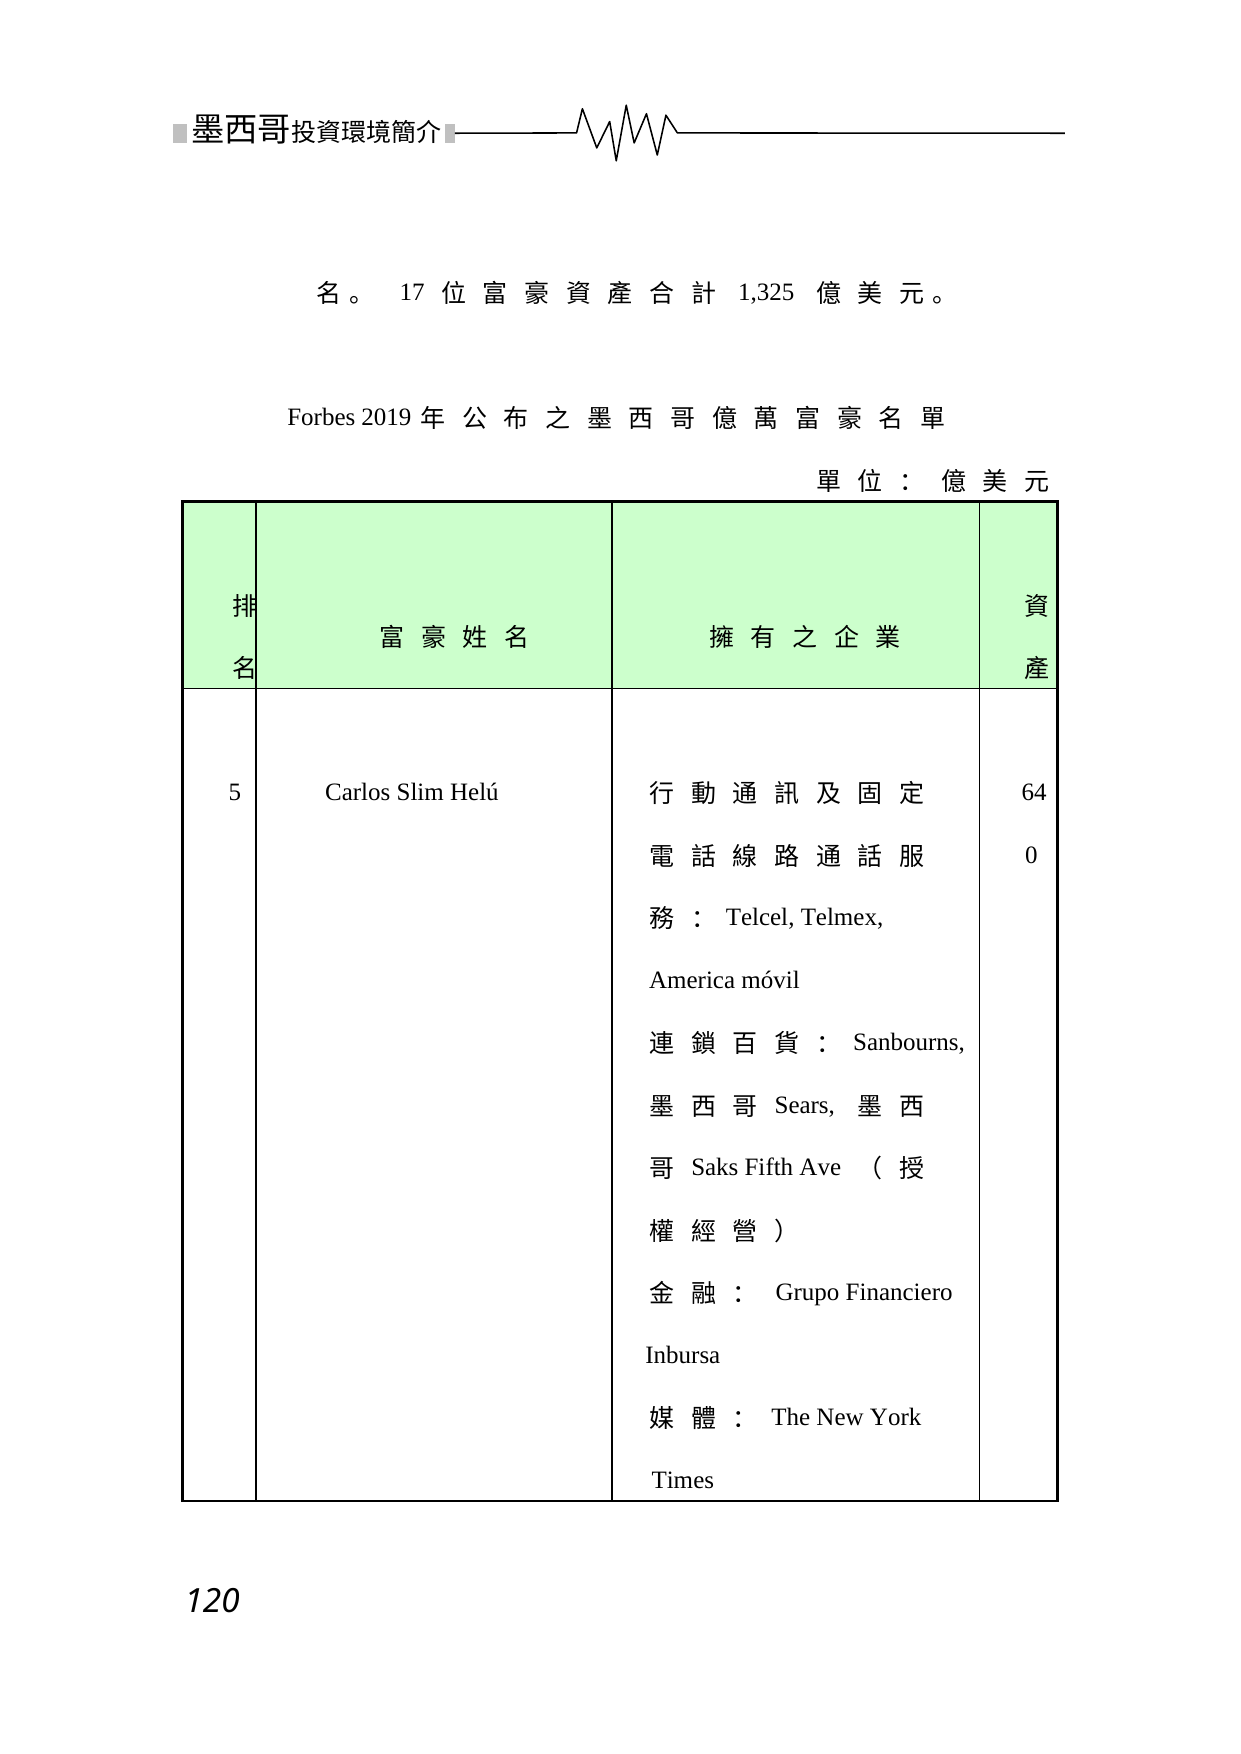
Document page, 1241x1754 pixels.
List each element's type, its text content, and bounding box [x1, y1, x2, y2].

table_header 擁有之企業 [613, 503, 979, 688]
table_cell 640 [980, 689, 1056, 1500]
table_header 富豪姓名 [257, 503, 611, 688]
table_cell Carlos Slim Helú [257, 689, 611, 1500]
table_cell 行動通訊及固定電話線路通話服務：Telcel, Telmex, America móvil 連鎖百貨：Sanbourns,墨西哥Sears, 墨西哥Saks Fifth Ave（授權經營） 金融：Grupo Financiero Inbursa 媒體：The New York Times [613, 689, 979, 1500]
text Forbes 2019年公布之墨西哥億萬富豪名單 [183, 375, 1058, 438]
text 單位：億美元 [183, 438, 1058, 500]
text 名。17位富豪資產合計1,325億美元。 [281, 250, 1058, 313]
table_header 資產 [980, 503, 1056, 688]
table_header 排名 [184, 503, 255, 688]
table_cell 5 [184, 689, 255, 1500]
